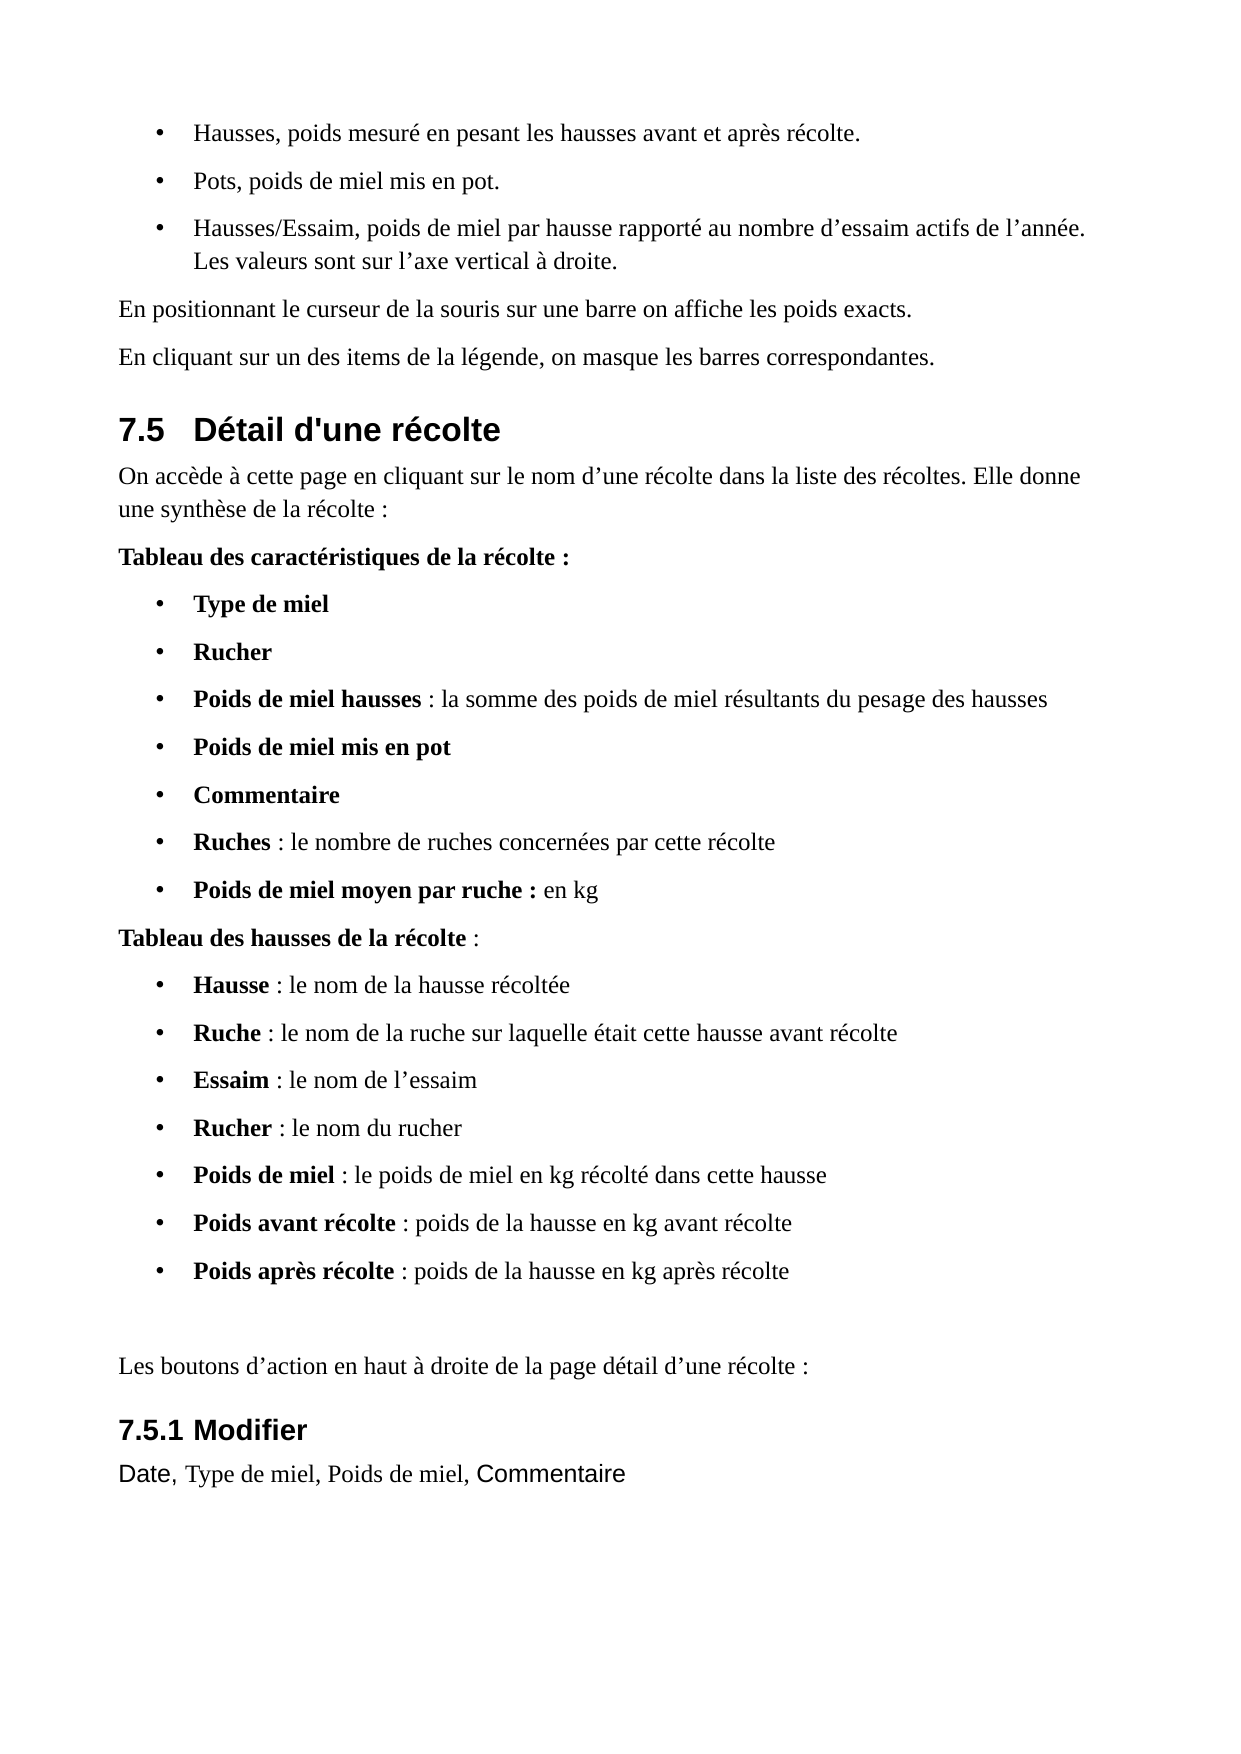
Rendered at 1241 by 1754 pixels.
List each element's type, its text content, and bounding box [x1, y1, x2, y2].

list Type de miel [156, 589, 1122, 618]
subtitle Détail d'une récolte [118, 410, 1122, 449]
list Ruches : le nombre de ruches concernées par cette récolte [156, 827, 1122, 856]
list Rucher [156, 637, 1122, 666]
list Poids après récolte : poids de la hausse en kg après récolte [156, 1256, 1122, 1284]
list Ruche : le nom de la ruche sur laquelle était cette hausse avant récolte [156, 1018, 1122, 1047]
list Rucher : le nom du rucher [156, 1113, 1122, 1142]
list Hausses, poids mesuré en pesant les hausses avant et après récolte. [156, 118, 1122, 147]
list Commentaire [156, 780, 1122, 808]
list Poids de miel hausses : la somme des poids de miel résultants du pesage des hausses [156, 684, 1122, 713]
text En positionnant le curseur de la souris sur une barre on affiche les poids exacts. [118, 294, 1122, 323]
text Les boutons d’action en haut à droite de la page détail d’une récolte : [118, 1351, 1122, 1380]
text Tableau des hausses de la récolte : [118, 923, 1122, 951]
list Essaim : le nom de l’essaim [156, 1065, 1122, 1094]
text On accède à cette page en cliquant sur le nom d’une récolte dans la liste des récoltes. Elle donne une synthèse de la récolte : [118, 461, 1122, 523]
text En cliquant sur un des items de la légende, on masque les barres correspondantes. [118, 342, 1122, 370]
text Tableau des caractéristiques de la récolte : [118, 542, 1122, 571]
list Poids de miel moyen par ruche : en kg [156, 875, 1122, 904]
list Poids de miel mis en pot [156, 732, 1122, 761]
list Pots, poids de miel mis en pot. [156, 166, 1122, 194]
text Date, Type de miel, Poids de miel, Commentaire [118, 1459, 1122, 1488]
list Poids avant récolte : poids de la hausse en kg avant récolte [156, 1208, 1122, 1237]
list Poids de miel : le poids de miel en kg récolté dans cette hausse [156, 1161, 1122, 1189]
list Hausse : le nom de la hausse récoltée [156, 970, 1122, 999]
subtitle Modifier [118, 1413, 1122, 1447]
list Hausses/Essaim, poids de miel par hausse rapporté au nombre d’essaim actifs de l’année. Les valeurs sont sur l’axe vertical à droite. [156, 213, 1122, 275]
